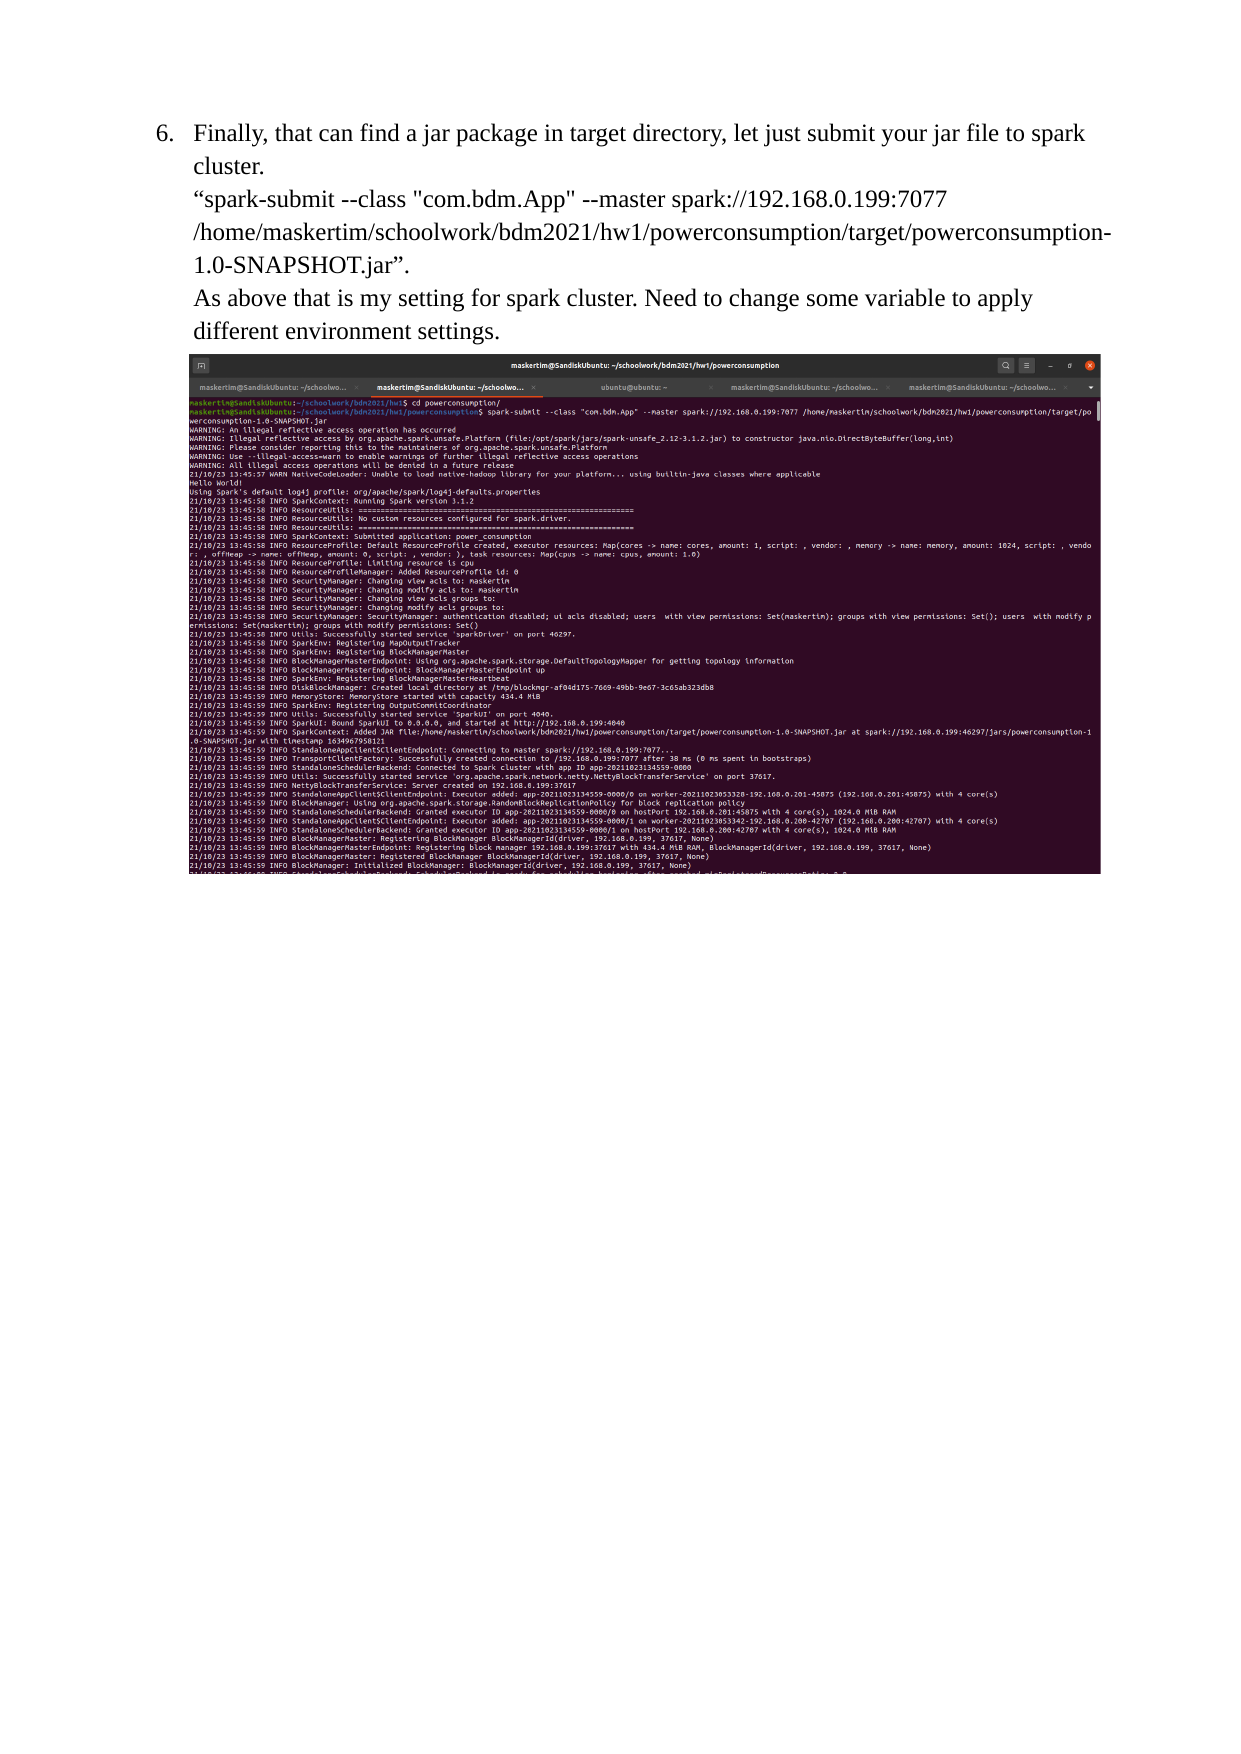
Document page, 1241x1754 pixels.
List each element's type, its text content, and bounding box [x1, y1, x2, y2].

picture [189, 354, 1101, 874]
list Finally, that can find a jar package in target directory, let just submit your jar file to spark cluster. “spark-submit --class "com.bdm.App" --master spark://192.168.0.199:7077 /home/maskertim/schoolwork/bdm2021/hw1/powerconsumption/target/powerconsumption-1.0-SNAPSHOT.jar”. As above that is my setting for spark cluster. Need to change some variable to apply different environment settings. [156, 118, 1122, 903]
